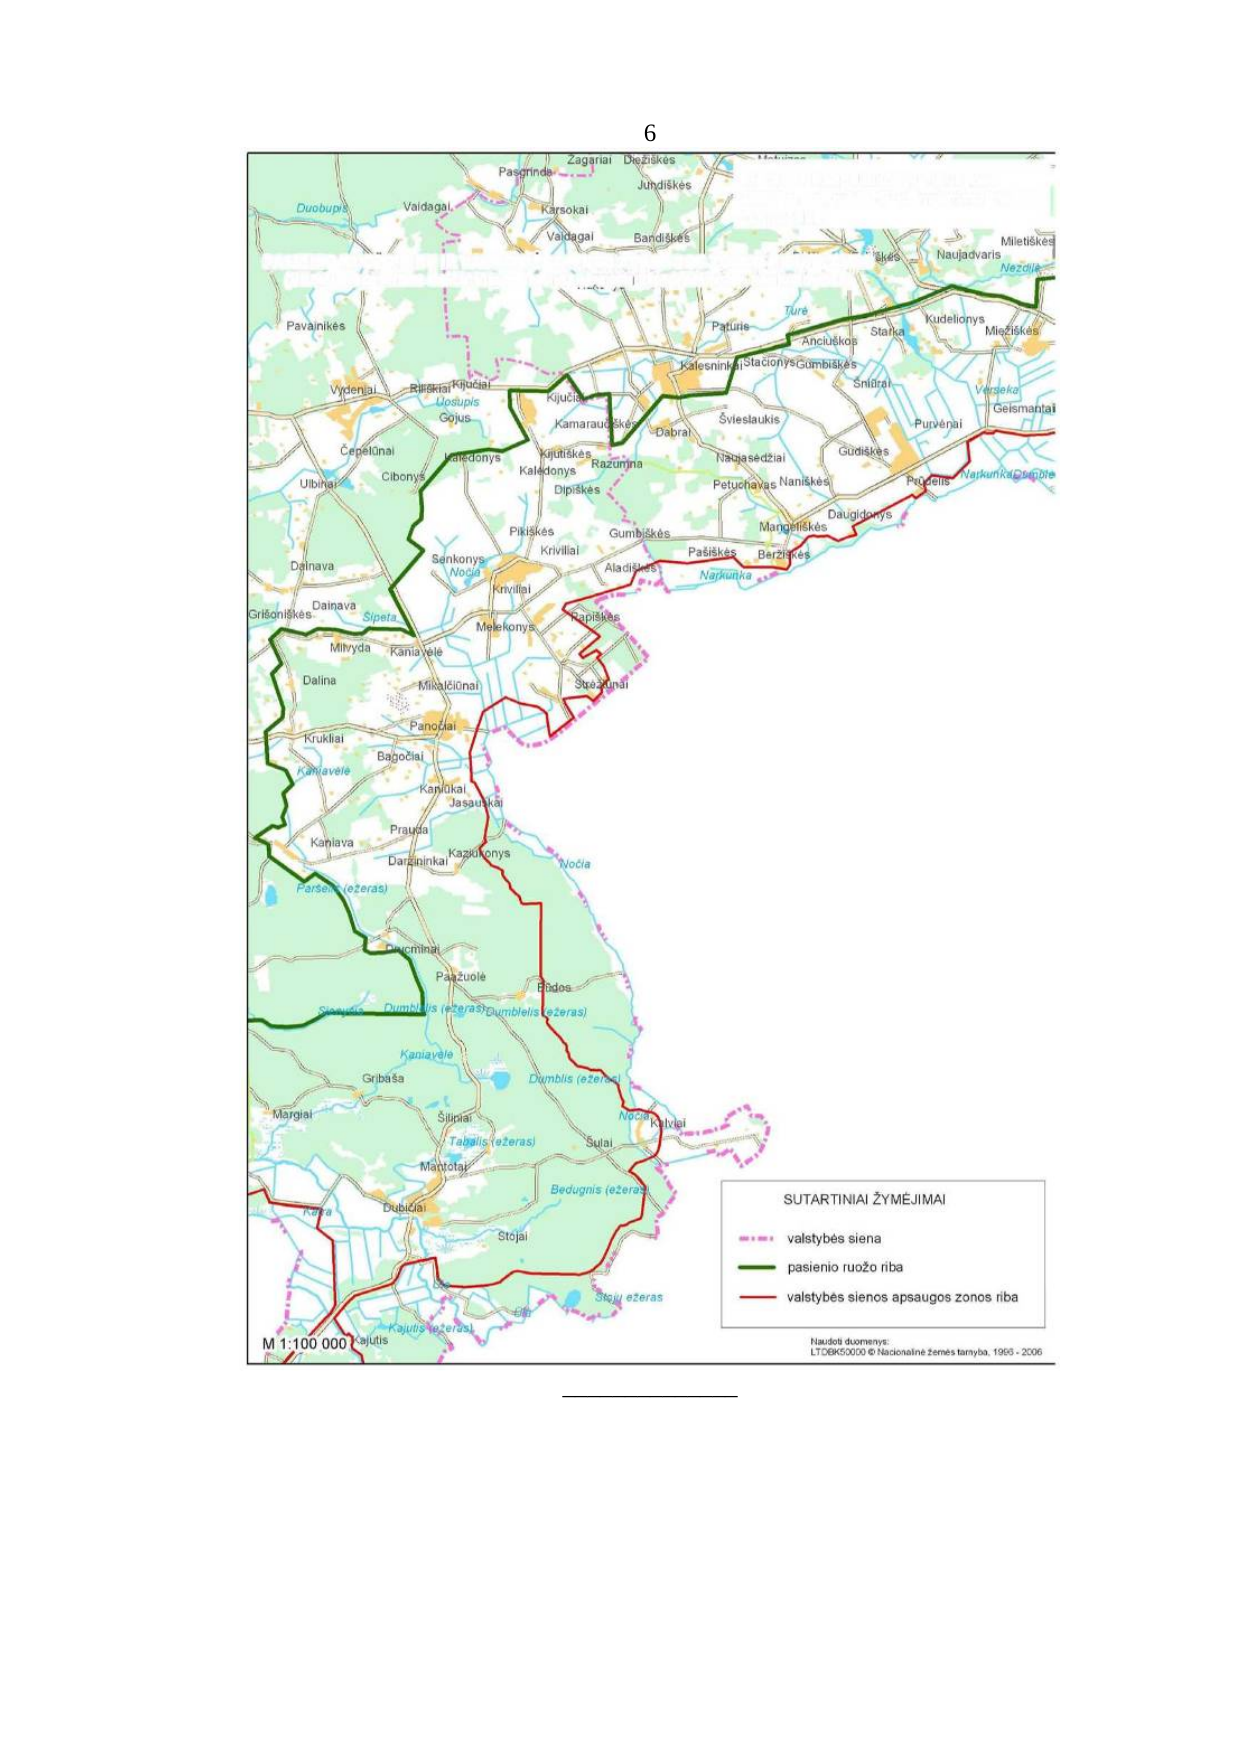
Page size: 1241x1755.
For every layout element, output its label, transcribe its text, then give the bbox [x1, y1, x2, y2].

text ______________ [177, 1371, 1122, 1400]
